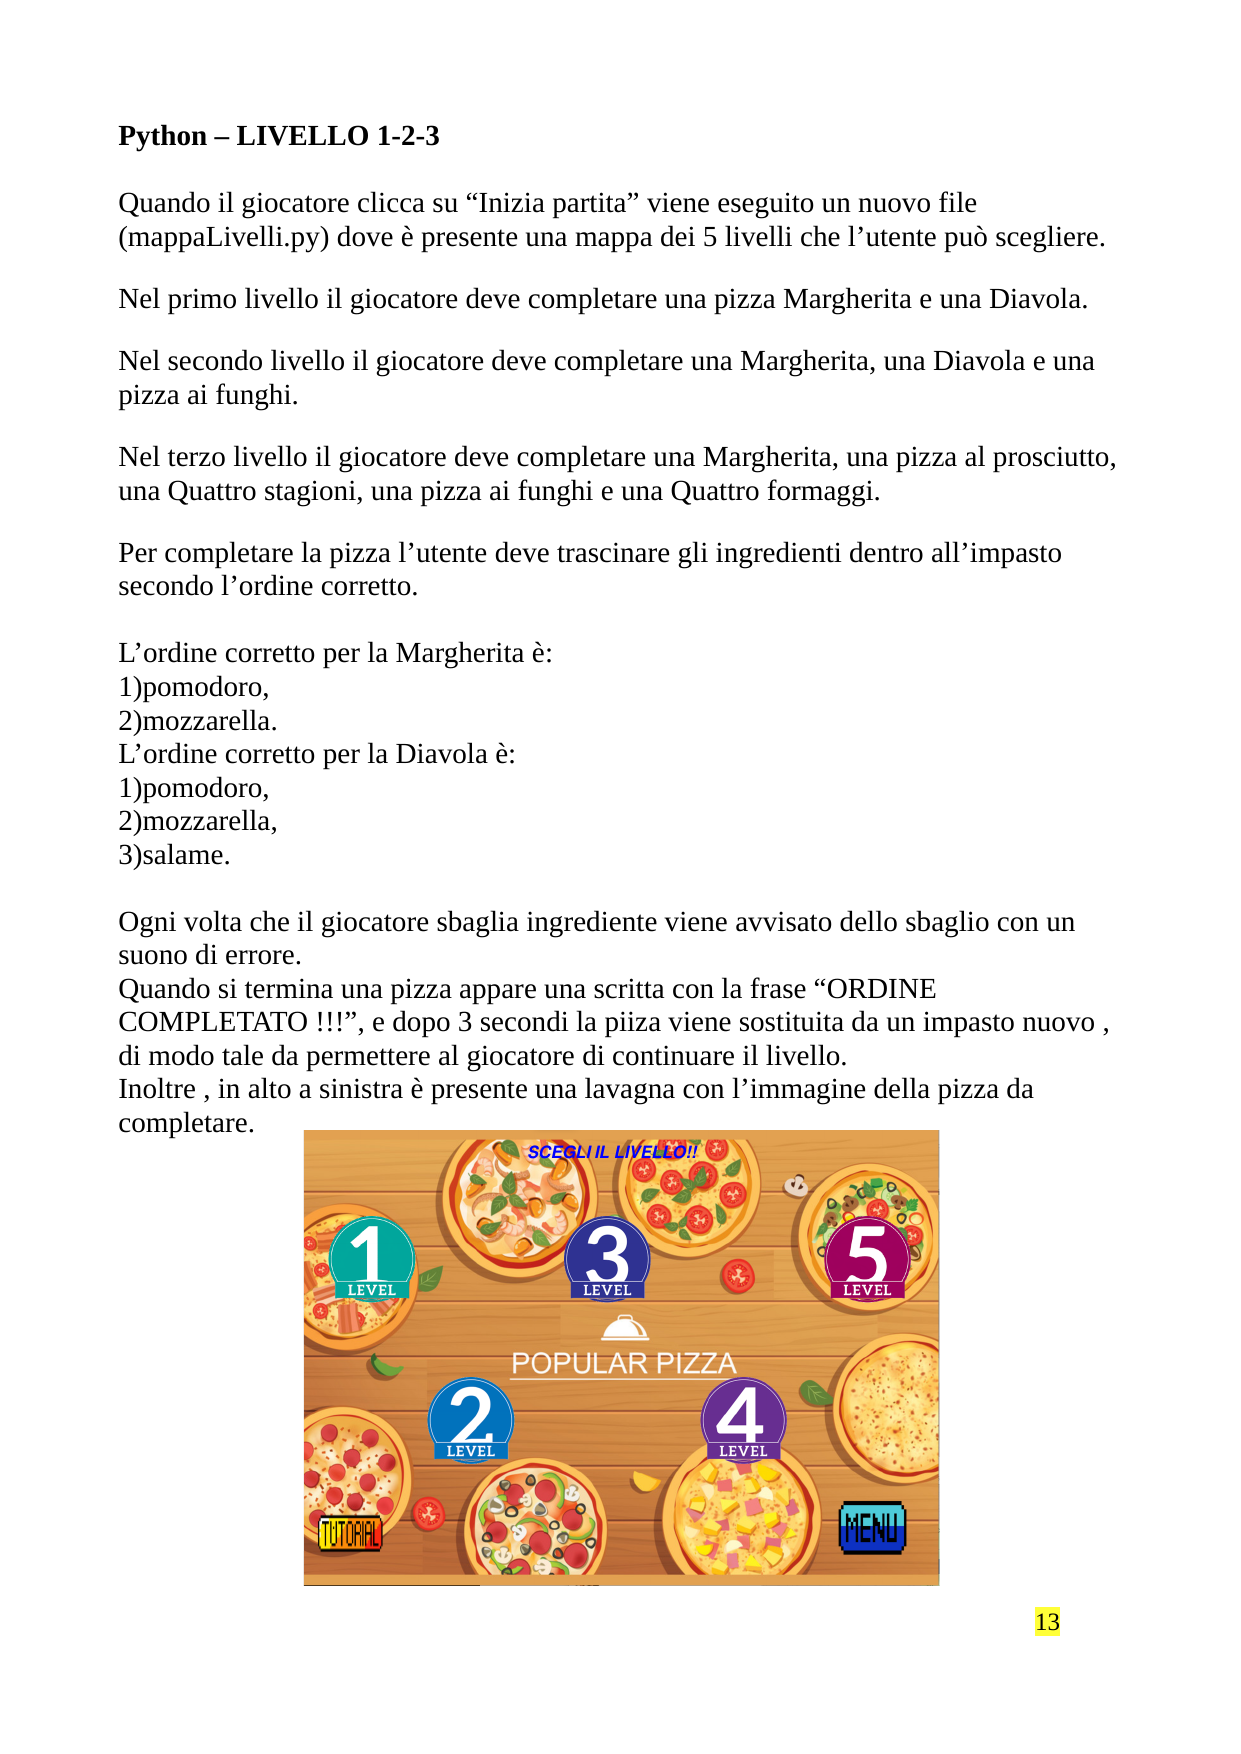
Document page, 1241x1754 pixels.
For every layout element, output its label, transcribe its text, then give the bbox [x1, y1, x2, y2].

text 2)mozzarella. [118, 703, 1122, 736]
text Nel secondo livello il giocatore deve completare una Margherita, una Diavola e una pizza ai funghi. [118, 343, 1122, 410]
text Nel primo livello il giocatore deve completare una pizza Margherita e una Diavola. [118, 281, 1122, 314]
text Nel terzo livello il giocatore deve completare una Margherita, una pizza al prosciutto, [118, 439, 1122, 473]
text Inoltre , in alto a sinistra è presente una lavagna con l’immagine della pizza da completare. [118, 1072, 1122, 1139]
text Quando il giocatore clicca su “Inizia partita” viene eseguito un nuovo file (mappaLivelli.py) dove è presente una mappa dei 5 livelli che l’utente può scegliere. [118, 185, 1122, 252]
text Python – LIVELLO 1-2-3 [118, 118, 1122, 152]
text Quando si termina una pizza appare una scritta con la frase “ORDINE COMPLETATO !!!”, e dopo 3 secondi la piiza viene sostituita da un impasto nuovo , di modo tale da permettere al giocatore di continuare il livello. [118, 971, 1122, 1072]
text 1)pomodoro, [118, 770, 1122, 803]
text 3)salame. [118, 837, 1122, 870]
text una Quattro stagioni, una pizza ai funghi e una Quattro formaggi. [118, 473, 1122, 506]
text L’ordine corretto per la Diavola è: [118, 736, 1122, 770]
text L’ordine corretto per la Margherita è: [118, 636, 1122, 669]
text 2)mozzarella, [118, 803, 1122, 837]
text Ogni volta che il giocatore sbaglia ingrediente viene avvisato dello sbaglio con un suono di errore. [118, 904, 1122, 971]
text Per completare la pizza l’utente deve trascinare gli ingredienti dentro all’impasto secondo l’ordine corretto. [118, 535, 1122, 602]
picture [303, 1130, 940, 1586]
text 1)pomodoro, [118, 669, 1122, 703]
